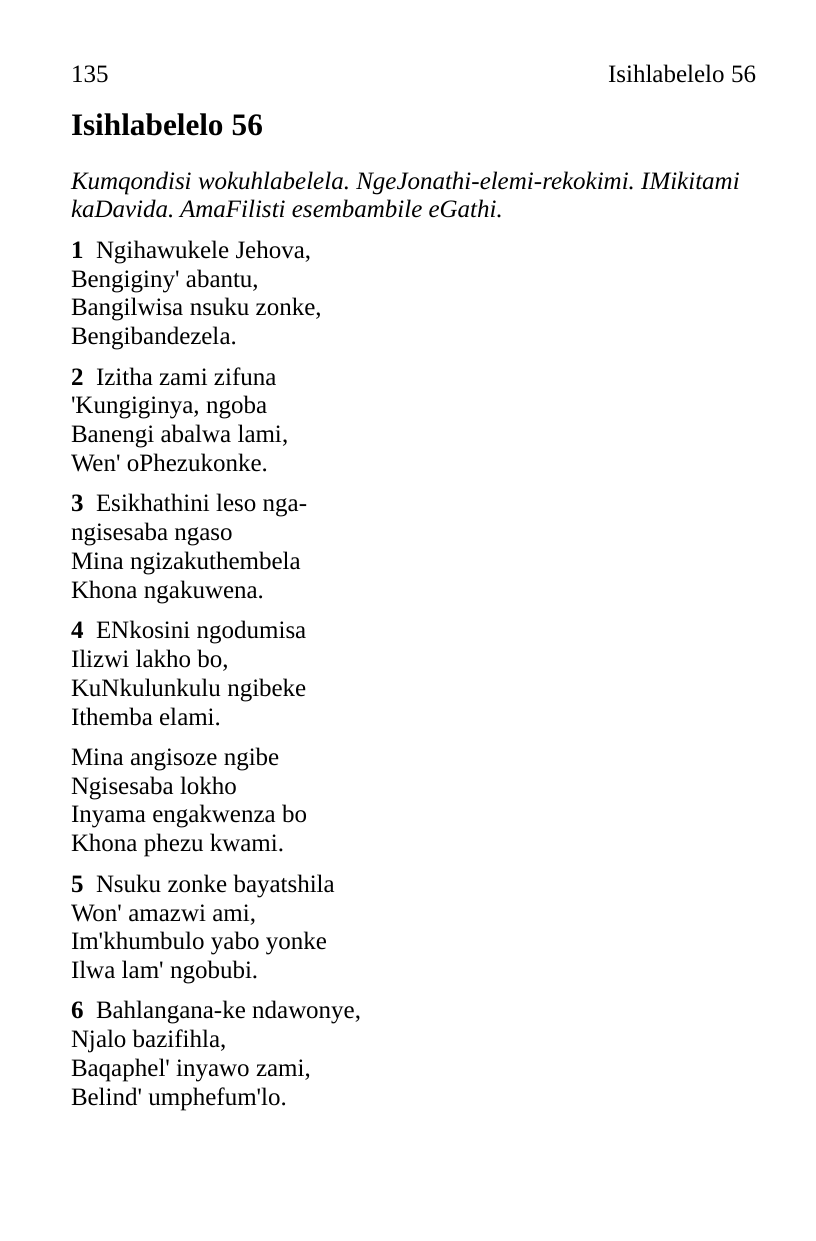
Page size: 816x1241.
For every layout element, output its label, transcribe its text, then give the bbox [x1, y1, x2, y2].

text Kumqondisi wokuhlabelela. NgeJonathi-elemi-rekokimi. IMikitami kaDavida. AmaFilisti esembambile eGathi. [71, 166, 756, 223]
text Mina angisoze ngibe [71, 742, 756, 771]
text Bengibandezela. [71, 321, 756, 350]
text 4 ENkosini ngodumisa [71, 615, 756, 644]
text 2 Izitha zami zifuna [71, 362, 756, 391]
text Ilwa lam' ngobubi. [71, 955, 756, 984]
text Ilizwi lakho bo, [71, 644, 756, 673]
text Bengiginy' abantu, [71, 264, 756, 292]
text Ngisesaba lokho [71, 771, 756, 799]
text Baqaphel' inyawo zami, [71, 1053, 756, 1082]
text KuNkulunkulu ngibeke [71, 673, 756, 702]
text Mina ngizakuthembela [71, 546, 756, 575]
text Won' amazwi ami, [71, 898, 756, 926]
text Ithemba elami. [71, 702, 756, 730]
text ngisesaba ngaso [71, 517, 756, 546]
text Wen' oPhezukonke. [71, 448, 756, 477]
text 5 Nsuku zonke bayatshila [71, 869, 756, 898]
text 'Kungiginya, ngoba [71, 391, 756, 419]
text Inyama engakwenza bo [71, 799, 756, 828]
text Njalo bazifihla, [71, 1024, 756, 1053]
text Isihlabelelo 56 [71, 106, 756, 142]
text Belind' umphefum'lo. [71, 1082, 756, 1111]
text Banengi abalwa lami, [71, 419, 756, 448]
text Khona phezu kwami. [71, 828, 756, 857]
text 1 Ngihawukele Jehova, [71, 235, 756, 264]
text Im'khumbulo yabo yonke [71, 926, 756, 955]
text Khona ngakuwena. [71, 575, 756, 603]
text 6 Bahlangana-ke ndawonye, [71, 996, 756, 1024]
text 3 Esikhathini leso nga- [71, 488, 756, 517]
text Bangilwisa nsuku zonke, [71, 292, 756, 321]
